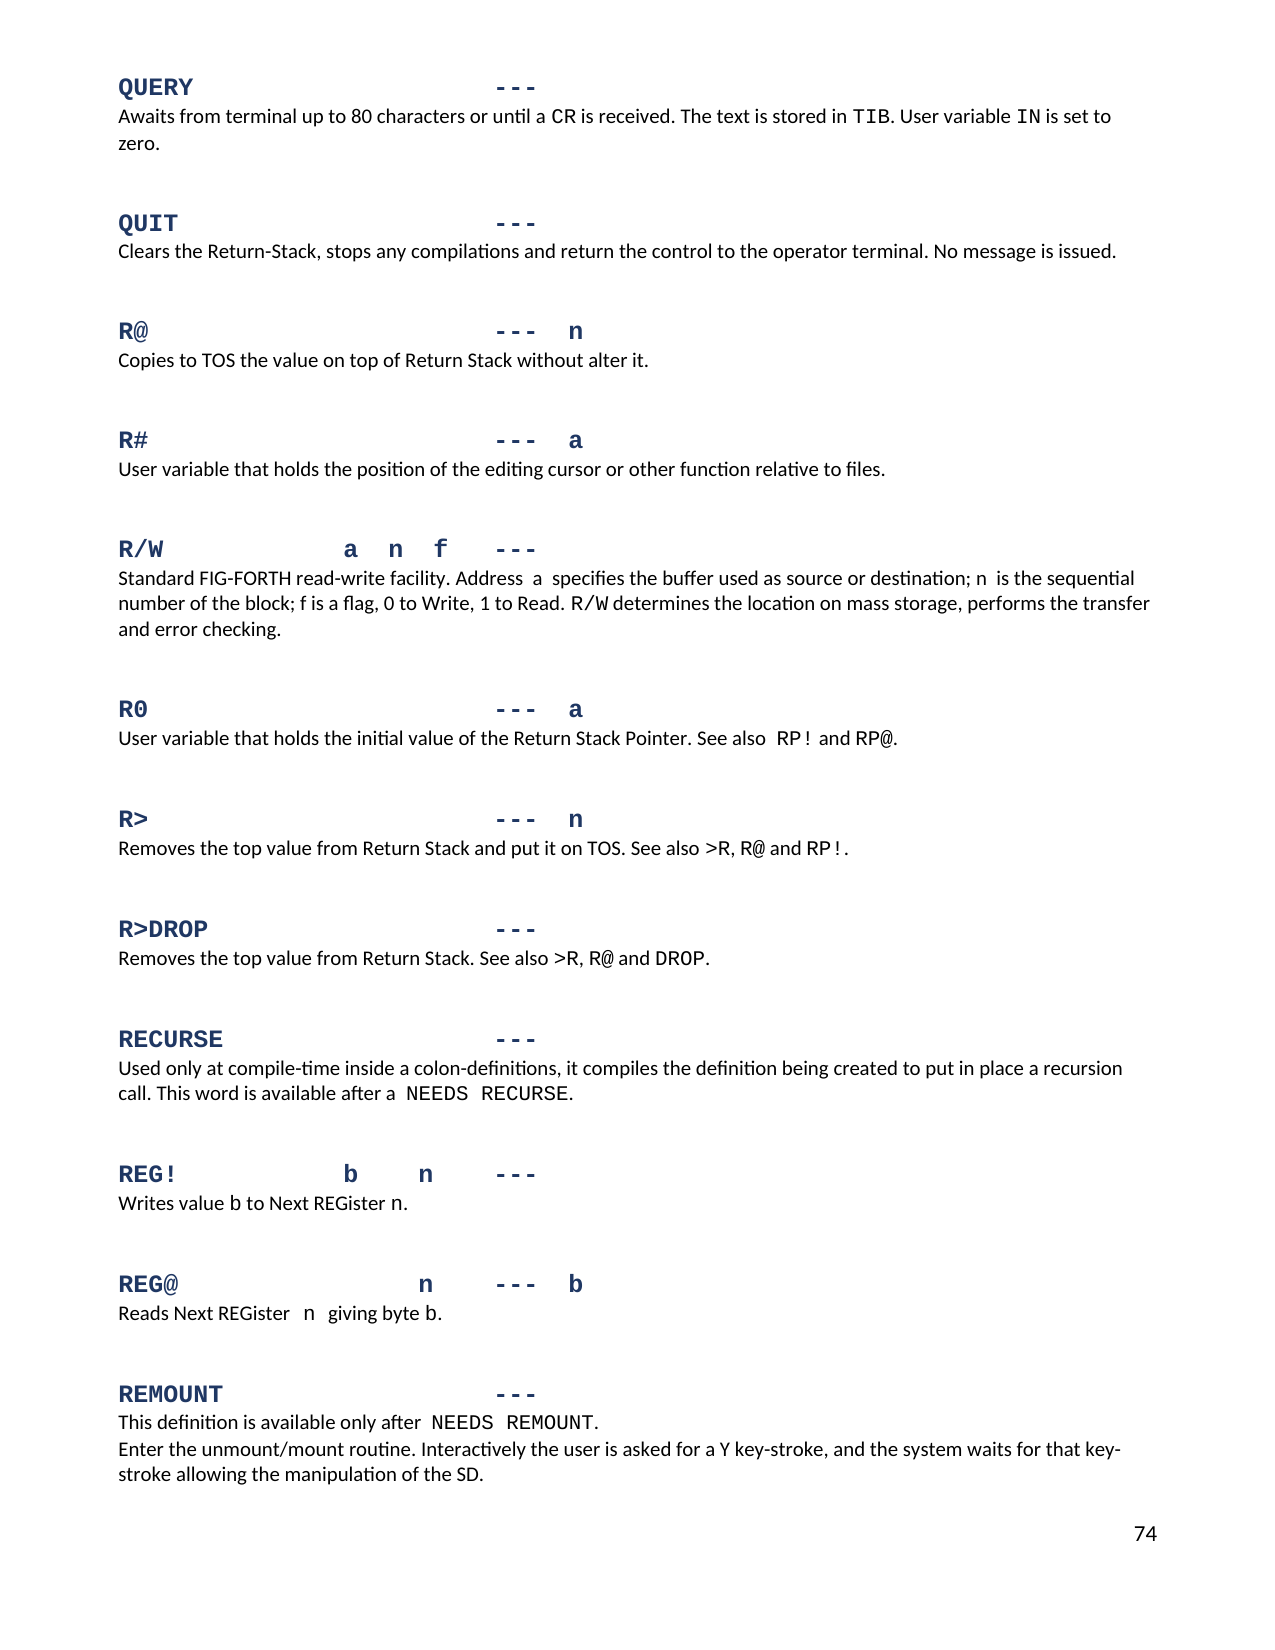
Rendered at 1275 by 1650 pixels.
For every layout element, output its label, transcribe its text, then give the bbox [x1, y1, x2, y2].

subtitle REG@ n --- b [118, 1271, 1157, 1300]
text Used only at compile-time inside a colon-definitions, it compiles the definition being created to put in place a recursion call. This word is available after a NEEDS RECURSE. [118, 1055, 1157, 1107]
subtitle R0 --- a [118, 697, 1157, 725]
text User variable that holds the initial value of the Return Stack Pointer. See also RP! and RP@. [118, 725, 1157, 752]
text This definition is available only after NEEDS REMOUNT. [118, 1409, 1157, 1436]
subtitle R# --- a [118, 428, 1157, 456]
text Clears the Return-Stack, stops any compilations and return the control to the operator terminal. No message is issued. [118, 238, 1157, 264]
subtitle REMOUNT --- [118, 1381, 1157, 1409]
subtitle R> --- n [118, 807, 1157, 835]
subtitle QUIT --- [118, 210, 1157, 238]
subtitle QUERY --- [118, 75, 1157, 103]
text Reads Next REGister n giving byte b. [118, 1300, 1157, 1326]
text Writes value b to Next REGister n. [118, 1190, 1157, 1216]
text Standard FIG-FORTH read-write facility. Address a specifies the buffer used as source or destination; n is the sequential number of the block; f is a flag, 0 to Write, 1 to Read. R/W determines the location on mass storage, performs the transfer and error checking. [118, 565, 1157, 642]
text Removes the top value from Return Stack. See also >R, R@ and DROP. [118, 945, 1157, 971]
subtitle R/W a n f --- [118, 536, 1157, 565]
text Enter the unmount/mount routine. Interactively the user is asked for a Y key-stroke, and the system waits for that key-stroke allowing the manipulation of the SD. [118, 1436, 1157, 1487]
text Copies to TOS the value on top of Return Stack without alter it. [118, 347, 1157, 373]
subtitle RECURSE --- [118, 1026, 1157, 1055]
subtitle R@ --- n [118, 319, 1157, 347]
text Awaits from terminal up to 80 characters or until a CR is received. The text is stored in TIB. User variable IN is set to zero. [118, 103, 1157, 155]
subtitle REG! b n --- [118, 1162, 1157, 1190]
subtitle R>DROP --- [118, 917, 1157, 945]
text User variable that holds the position of the editing cursor or other function relative to files. [118, 456, 1157, 481]
text Removes the top value from Return Stack and put it on TOS. See also >R, R@ and RP!. [118, 835, 1157, 862]
